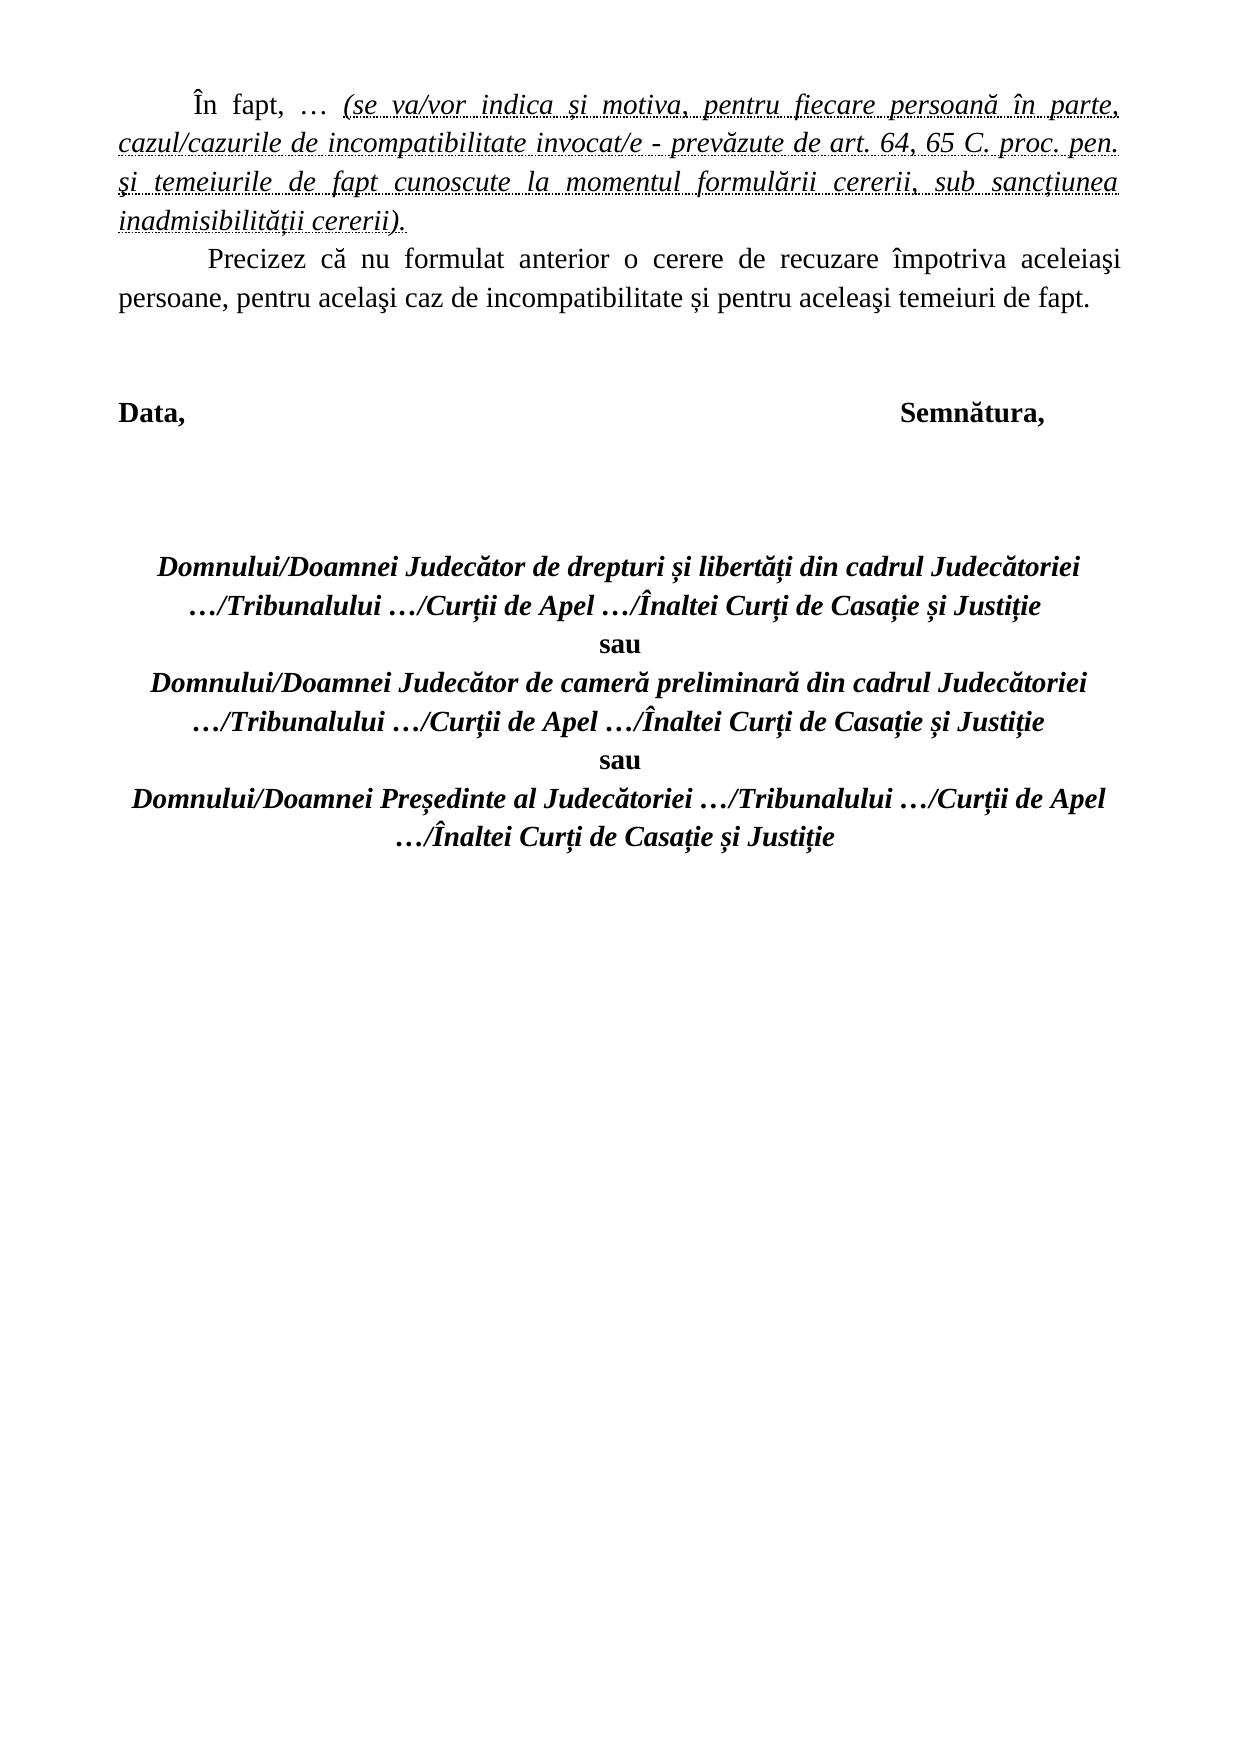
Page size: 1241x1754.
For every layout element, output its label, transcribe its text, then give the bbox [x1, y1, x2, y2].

text Domnului/Doamnei Președinte al Judecătoriei …/Tribunalului …/Curții de Apel …/Înaltei Curți de Casație și Justiție [118, 781, 1122, 853]
text Data, Semnătura, [118, 395, 1122, 429]
text În fapt, … (se va/vor indica și motiva, pentru fiecare persoană în parte, cazul/cazurile de incompatibilitate invocat/e - prevăzute de art. 64, 65 C. proc. pen. şi temeiurile de fapt cunoscute la momentul formulării cererii, sub sancțiunea inadmisibilității cererii). [118, 87, 1122, 236]
text Domnului/Doamnei Judecător de drepturi și libertăți din cadrul Judecătoriei …/Tribunalului …/Curții de Apel …/Înaltei Curți de Casație și Justiție [118, 549, 1122, 622]
text sau [118, 627, 1122, 660]
text Domnului/Doamnei Judecător de cameră preliminară din cadrul Judecătoriei …/Tribunalului …/Curții de Apel …/Înaltei Curți de Casație și Justiție [118, 665, 1122, 737]
text sau [118, 742, 1122, 776]
text Precizez că nu formulat anterior o cerere de recuzare împotriva aceleiaşi persoane, pentru acelaşi caz de incompatibilitate și pentru aceleaşi temeiuri de fapt. [118, 241, 1122, 313]
